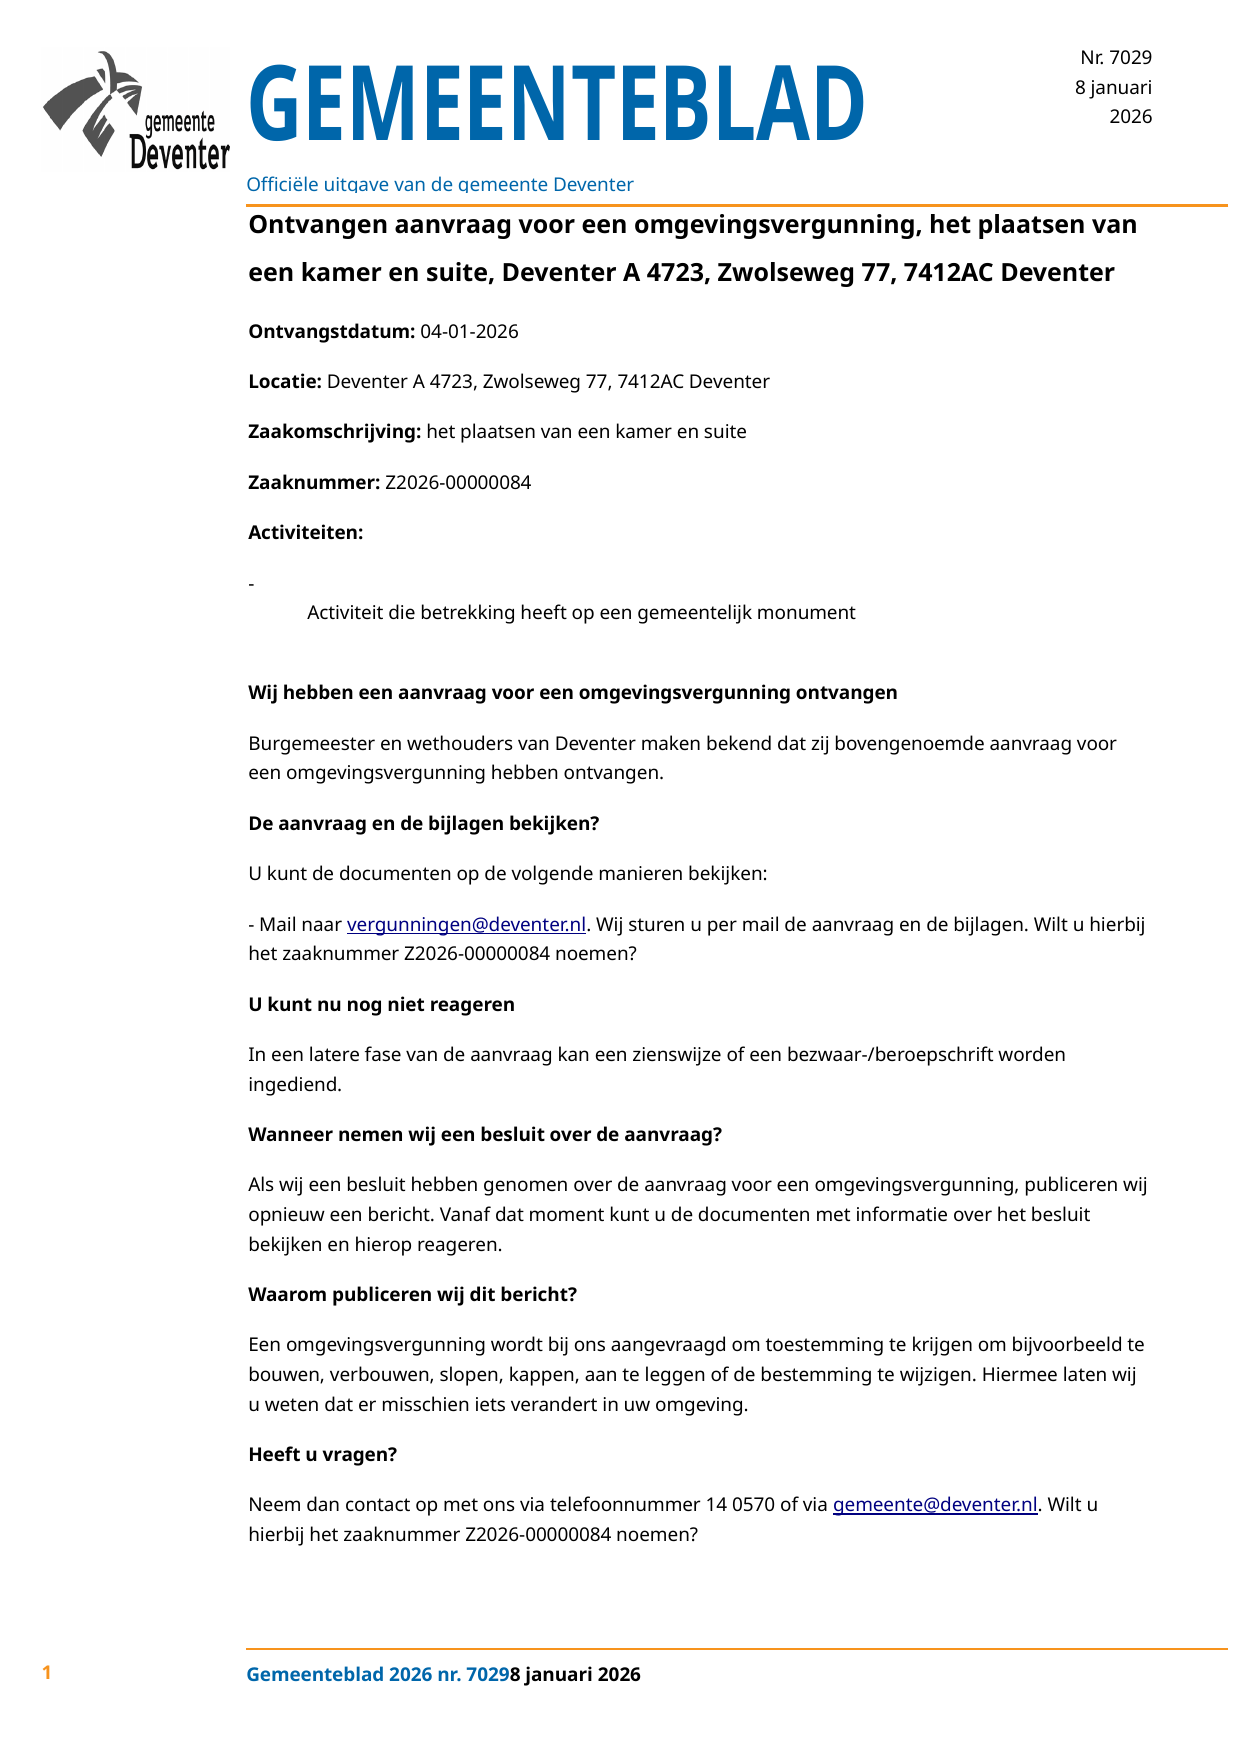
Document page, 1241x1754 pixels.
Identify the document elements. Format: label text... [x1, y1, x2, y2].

text De aanvraag en de bijlagen bekijken? [248, 810, 1152, 836]
text Locatie: Deventer A 4723, Zwolseweg 77, 7412AC Deventer [248, 368, 1152, 394]
text In een latere fase van de aanvraag kan een zienswijze of een bezwaar-/beroepschrift worden ingediend. [248, 1041, 1152, 1097]
text Een omgevingsvergunning wordt bij ons aangevraagd om toestemming te krijgen om bijvoorbeeld te bouwen, verbouwen, slopen, kappen, aan te leggen of de bestemming te wijzigen. Hiermee laten wij u weten dat er misschien iets verandert in uw omgeving. [248, 1332, 1152, 1417]
text Ontvangen aanvraag voor een omgevingsvergunning, het plaatsen van een kamer en suite, Deventer A 4723, Zwolseweg 77, 7412AC Deventer [248, 207, 1152, 288]
text - Mail naar vergunningen@deventer.nl. Wij sturen u per mail de aanvraag en de bijlagen. Wilt u hierbij het zaaknummer Z2026-00000084 noemen? [248, 911, 1152, 966]
text Heeft u vragen? [248, 1441, 1152, 1467]
text Wij hebben een aanvraag voor een omgevingsvergunning ontvangen [248, 679, 1152, 705]
text Ontvangstdatum: 04-01-2026 [248, 318, 1152, 344]
text Als wij een besluit hebben genomen over de aanvraag voor een omgevingsvergunning, publiceren wij opnieuw een bericht. Vanaf dat moment kunt u de documenten met informatie over het besluit bekijken en hierop reageren. [248, 1172, 1152, 1257]
text U kunt nu nog niet reageren [248, 991, 1152, 1017]
text Wanneer nemen wij een besluit over de aanvraag? [248, 1121, 1152, 1147]
list Activiteit die betrekking heeft op een gemeentelijk monument [248, 599, 1152, 625]
text Waarom publiceren wij dit bericht? [248, 1281, 1152, 1307]
picture [41, 47, 231, 172]
text Neem dan contact op met ons via telefoonnummer 14 0570 of via gemeente@deventer.nl. Wilt u hierbij het zaaknummer Z2026-00000084 noemen? [248, 1492, 1152, 1547]
text U kunt de documenten op de volgende manieren bekijken: [248, 860, 1152, 886]
text Burgemeester en wethouders van Deventer maken bekend dat zij bovengenoemde aanvraag voor een omgevingsvergunning hebben ontvangen. [248, 730, 1152, 785]
text Zaakomschrijving: het plaatsen van een kamer en suite [248, 419, 1152, 444]
text Zaaknummer: Z2026-00000084 [248, 469, 1152, 495]
text Activiteiten: [248, 519, 1152, 545]
